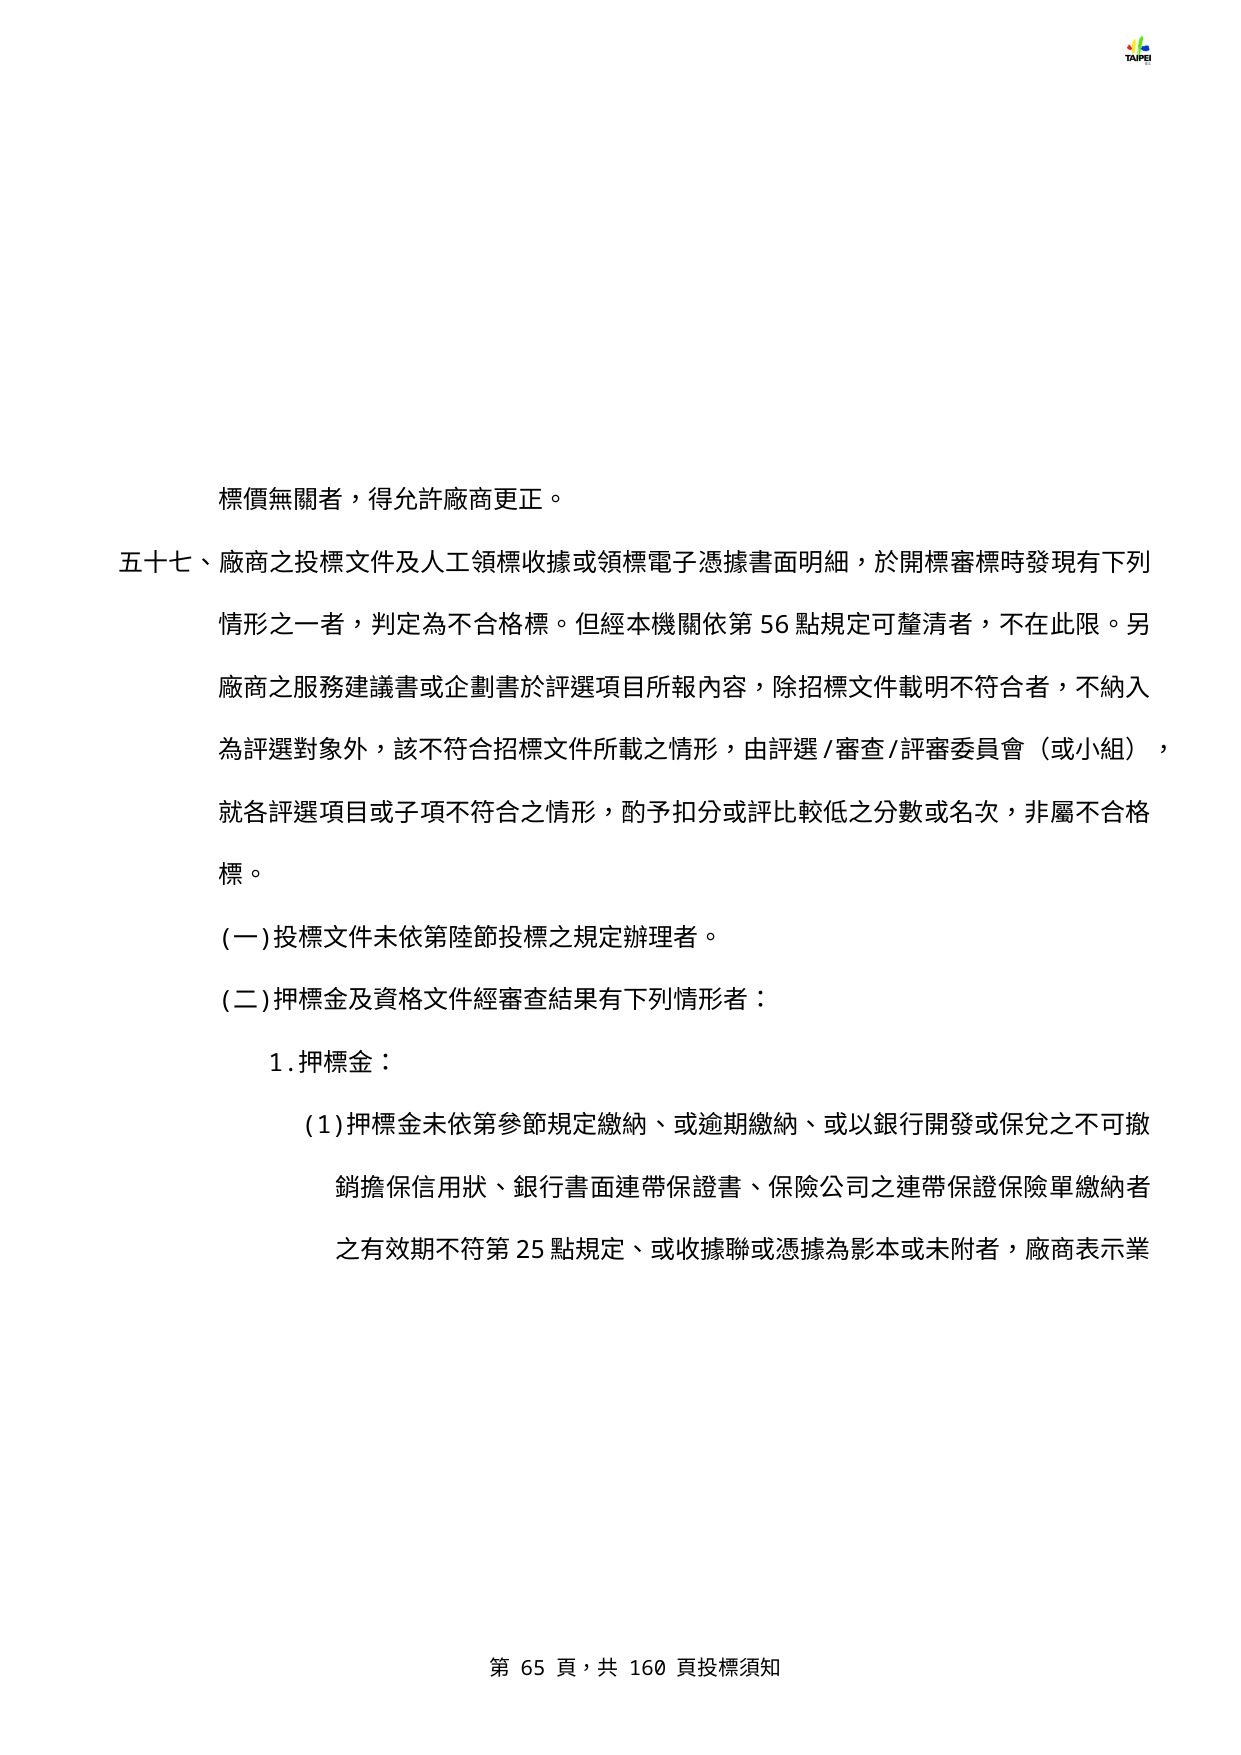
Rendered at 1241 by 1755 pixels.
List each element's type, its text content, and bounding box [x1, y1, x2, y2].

text (一)投標文件未依第陸節投標之規定辦理者。 [218, 893, 1152, 956]
text 標價無關者，得允許廠商更正。 [118, 456, 1152, 518]
text (1)押標金未依第參節規定繳納、或逾期繳納、或以銀行開發或保兌之不可撤銷擔保信用狀、銀行書面連帶保證書、保險公司之連帶保證保險單繳納者之有效期不符第25點規定、或收據聯或憑據為影本或未附者，廠商表示業 [301, 1081, 1152, 1268]
text 五十七、廠商之投標文件及人工領標收據或領標電子憑據書面明細，於開標審標時發現有下列情形之一者，判定為不合格標。但經本機關依第56點規定可釐清者，不在此限。另廠商之服務建議書或企劃書於評選項目所報內容，除招標文件載明不符合者，不納入為評選對象外，該不符合招標文件所載之情形，由評選/審查/評審委員會（或小組），就各評選項目或子項不符合之情形，酌予扣分或評比較低之分數或名次，非屬不合格標。 [118, 518, 1152, 893]
text 1.押標金： [268, 1018, 1152, 1081]
text (二)押標金及資格文件經審查結果有下列情形者： [218, 956, 1152, 1018]
